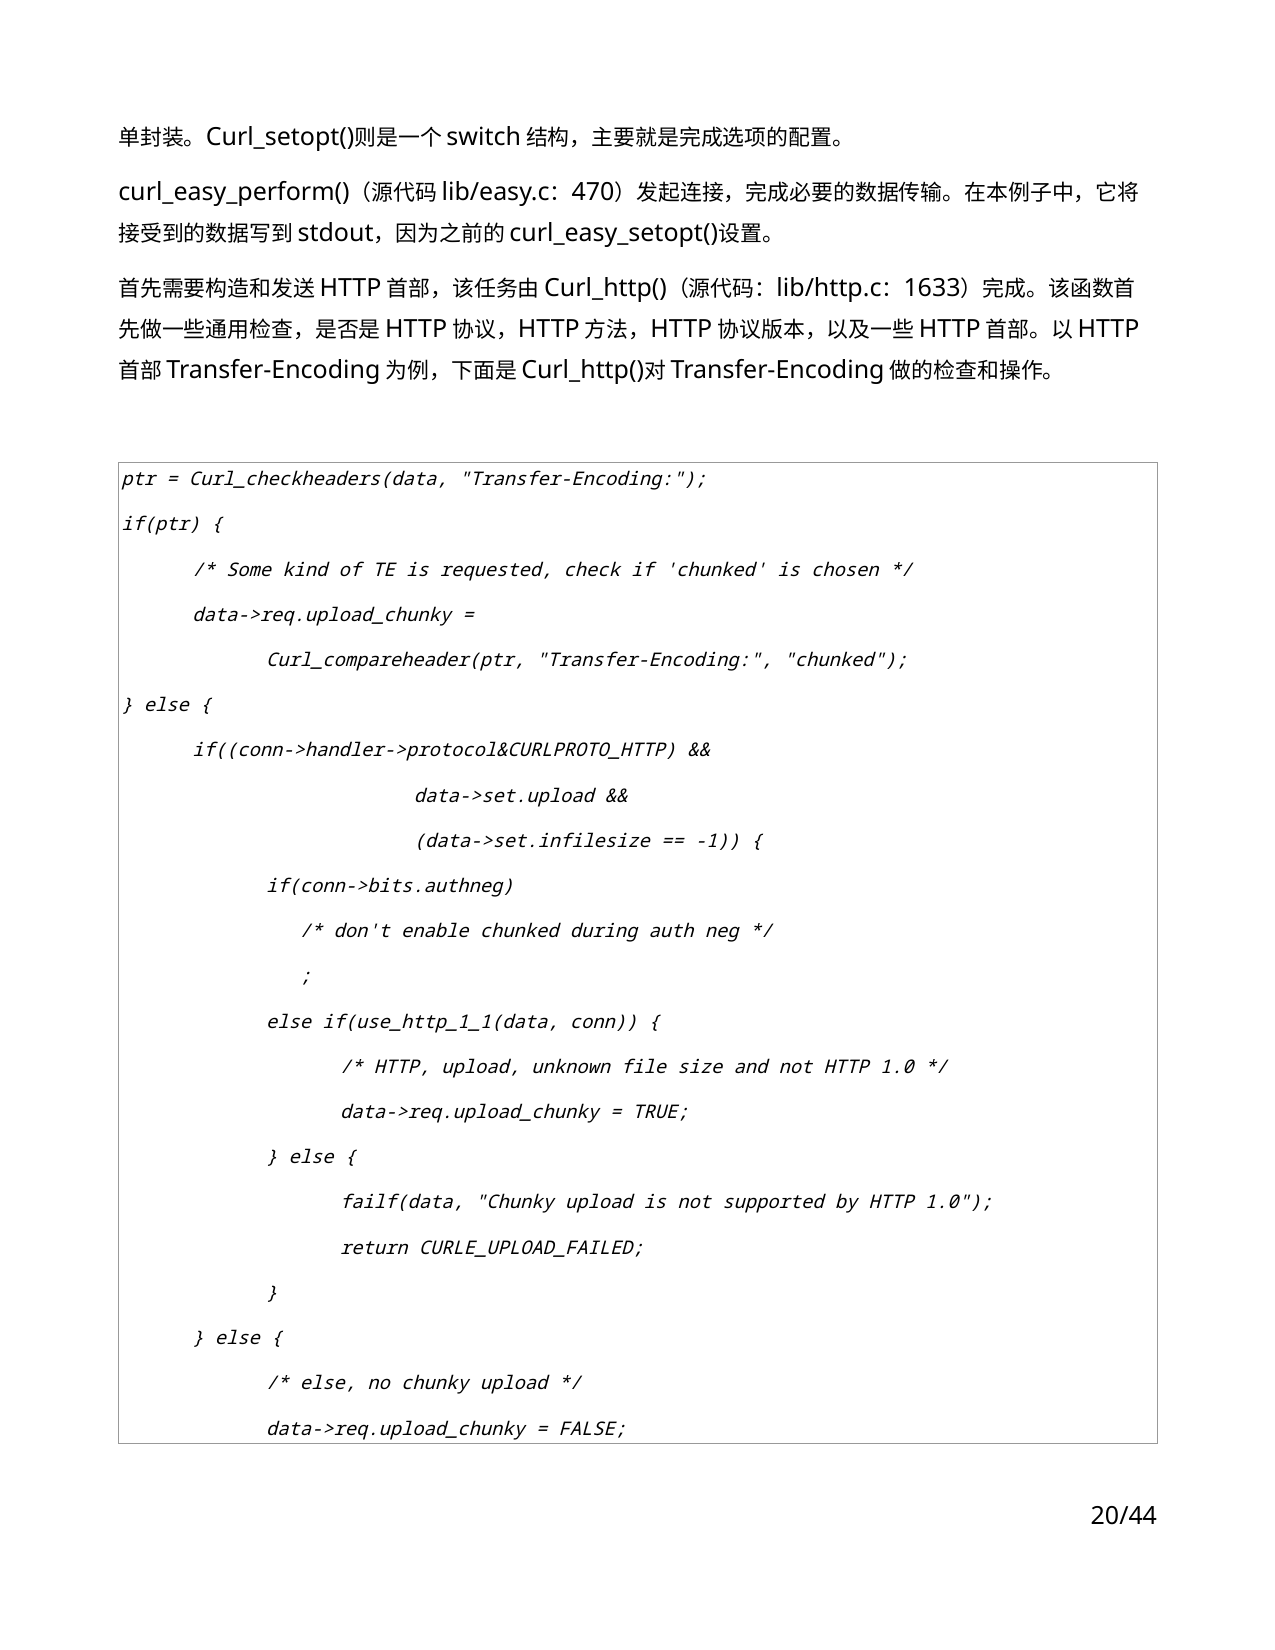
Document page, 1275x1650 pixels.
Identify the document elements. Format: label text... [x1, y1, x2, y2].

text 首先需要构造和发送HTTP首部，该任务由Curl_http()（源代码：lib/http.c：1633）完成。该函数首先做一些通用检查，是否是HTTP协议，HTTP方法，HTTP协议版本，以及一些HTTP首部。以HTTP首部Transfer-Encoding为例，下面是Curl_http()对Transfer-Encoding做的检查和操作。 [118, 270, 1157, 386]
text if(conn->bits.authneg) [119, 869, 1157, 898]
text failf(data, "Chunky upload is not supported by HTTP 1.0"); [119, 1186, 1157, 1214]
text data->set.upload && [119, 779, 1157, 807]
text Curl_compareheader(ptr, "Transfer-Encoding:", "chunked"); [119, 643, 1157, 672]
text ; [119, 959, 1157, 988]
text 单封装。Curl_setopt()则是一个switch结构，主要就是完成选项的配置。 [118, 118, 1157, 152]
text if(ptr) { [119, 507, 1157, 536]
text /* else, no chunky upload */ [119, 1366, 1157, 1395]
text data->req.upload_chunky = FALSE; [119, 1412, 1157, 1443]
text return CURLE_UPLOAD_FAILED; [119, 1231, 1157, 1259]
text curl_easy_perform()（源代码lib/easy.c：470）发起连接，完成必要的数据传输。在本例子中，它将接受到的数据写到stdout，因为之前的curl_easy_setopt()设置。 [118, 173, 1157, 248]
text } else { [119, 1321, 1157, 1350]
text (data->set.infilesize == -1)) { [119, 824, 1157, 853]
text } else { [119, 1140, 1157, 1169]
text data->req.upload_chunky = [119, 598, 1157, 627]
text ptr = Curl_checkheaders(data, "Transfer-Encoding:"); [119, 463, 1157, 491]
text } else { [119, 688, 1157, 717]
text /* HTTP, upload, unknown file size and not HTTP 1.0 */ [119, 1050, 1157, 1079]
text if((conn->handler->protocol&CURLPROTO_HTTP) && [119, 733, 1157, 762]
text data->req.upload_chunky = TRUE; [119, 1095, 1157, 1124]
text } [119, 1276, 1157, 1305]
text /* don't enable chunked during auth neg */ [119, 914, 1157, 943]
text /* Some kind of TE is requested, check if 'chunked' is chosen */ [119, 553, 1157, 581]
text else if(use_http_1_1(data, conn)) { [119, 1005, 1157, 1033]
